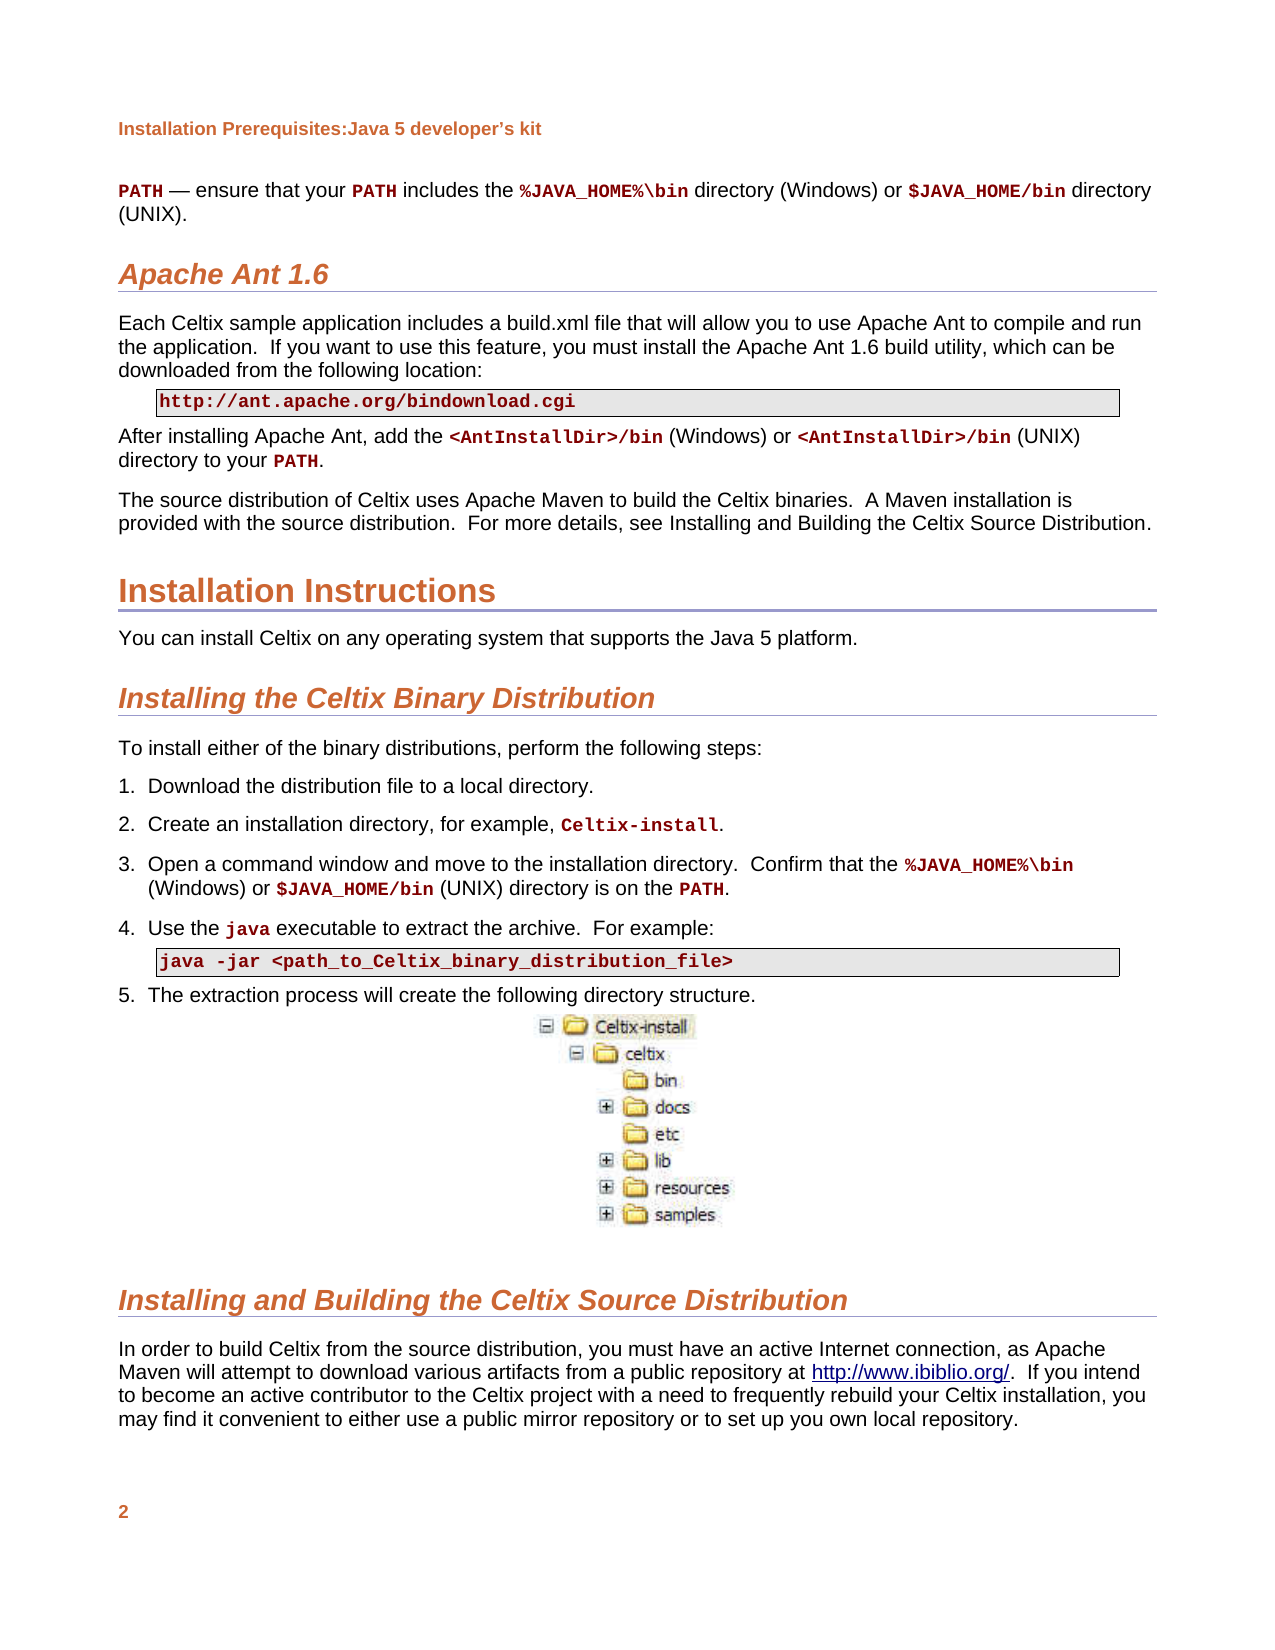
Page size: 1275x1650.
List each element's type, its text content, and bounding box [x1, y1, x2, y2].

text To install either of the binary distributions, perform the following steps: [118, 736, 1157, 759]
subtitle Installing the Celtix Binary Distribution [118, 682, 1157, 715]
text Each Celtix sample application includes a build.xml file that will allow you to use Apache Ant to compile and run the application. If you want to use this feature, you must install the Apache Ant 1.6 build utility, which can be downloaded from the following location: [118, 312, 1157, 382]
text PATH — ensure that your PATH includes the %JAVA_HOME%\bin directory (Windows) or $JAVA_HOME/bin directory (UNIX). [118, 178, 1157, 226]
list Use the java executable to extract the archive. For example: [118, 916, 1157, 941]
subtitle Installing and Building the Celtix Source Distribution [118, 1284, 1157, 1316]
subtitle Installation Instructions [118, 572, 1157, 609]
text The source distribution of Celtix uses Apache Maven to build the Celtix binaries. A Maven installation is provided with the source distribution. For more details, see Installing and Building the Celtix Source Distribution. [118, 488, 1157, 534]
picture [521, 1014, 754, 1229]
list Open a command window and move to the installation directory. Confirm that the %JAVA_HOME%\bin (Windows) or $JAVA_HOME/bin (UNIX) directory is on the PATH. [118, 852, 1157, 901]
list The extraction process will create the following directory structure. [118, 983, 1157, 1007]
text http://ant.apache.org/bindownload.cgi [157, 390, 1119, 416]
list Download the distribution file to a local directory. [118, 774, 1157, 798]
text You can install Celtix on any operating system that supports the Java 5 platform. [118, 627, 1157, 650]
text java -jar <path_to_Celtix_binary_distribution_file> [157, 949, 1119, 976]
subtitle Apache Ant 1.6 [118, 258, 1157, 291]
list Create an installation directory, for example, Celtix-install. [118, 813, 1157, 837]
text After installing Apache Ant, add the <AntInstallDir>/bin (Windows) or <AntInstallDir>/bin (UNIX) directory to your PATH. [118, 424, 1157, 473]
text In order to build Celtix from the source distribution, you must have an active Internet connection, as Apache Maven will attempt to download various artifacts from a public repository at http://www.ibiblio.org/. If you intend to become an active contributor to the Celtix project with a need to frequently rebuild your Celtix installation, you may find it convenient to either use a public mirror repository or to set up you own local repository. [118, 1337, 1157, 1430]
